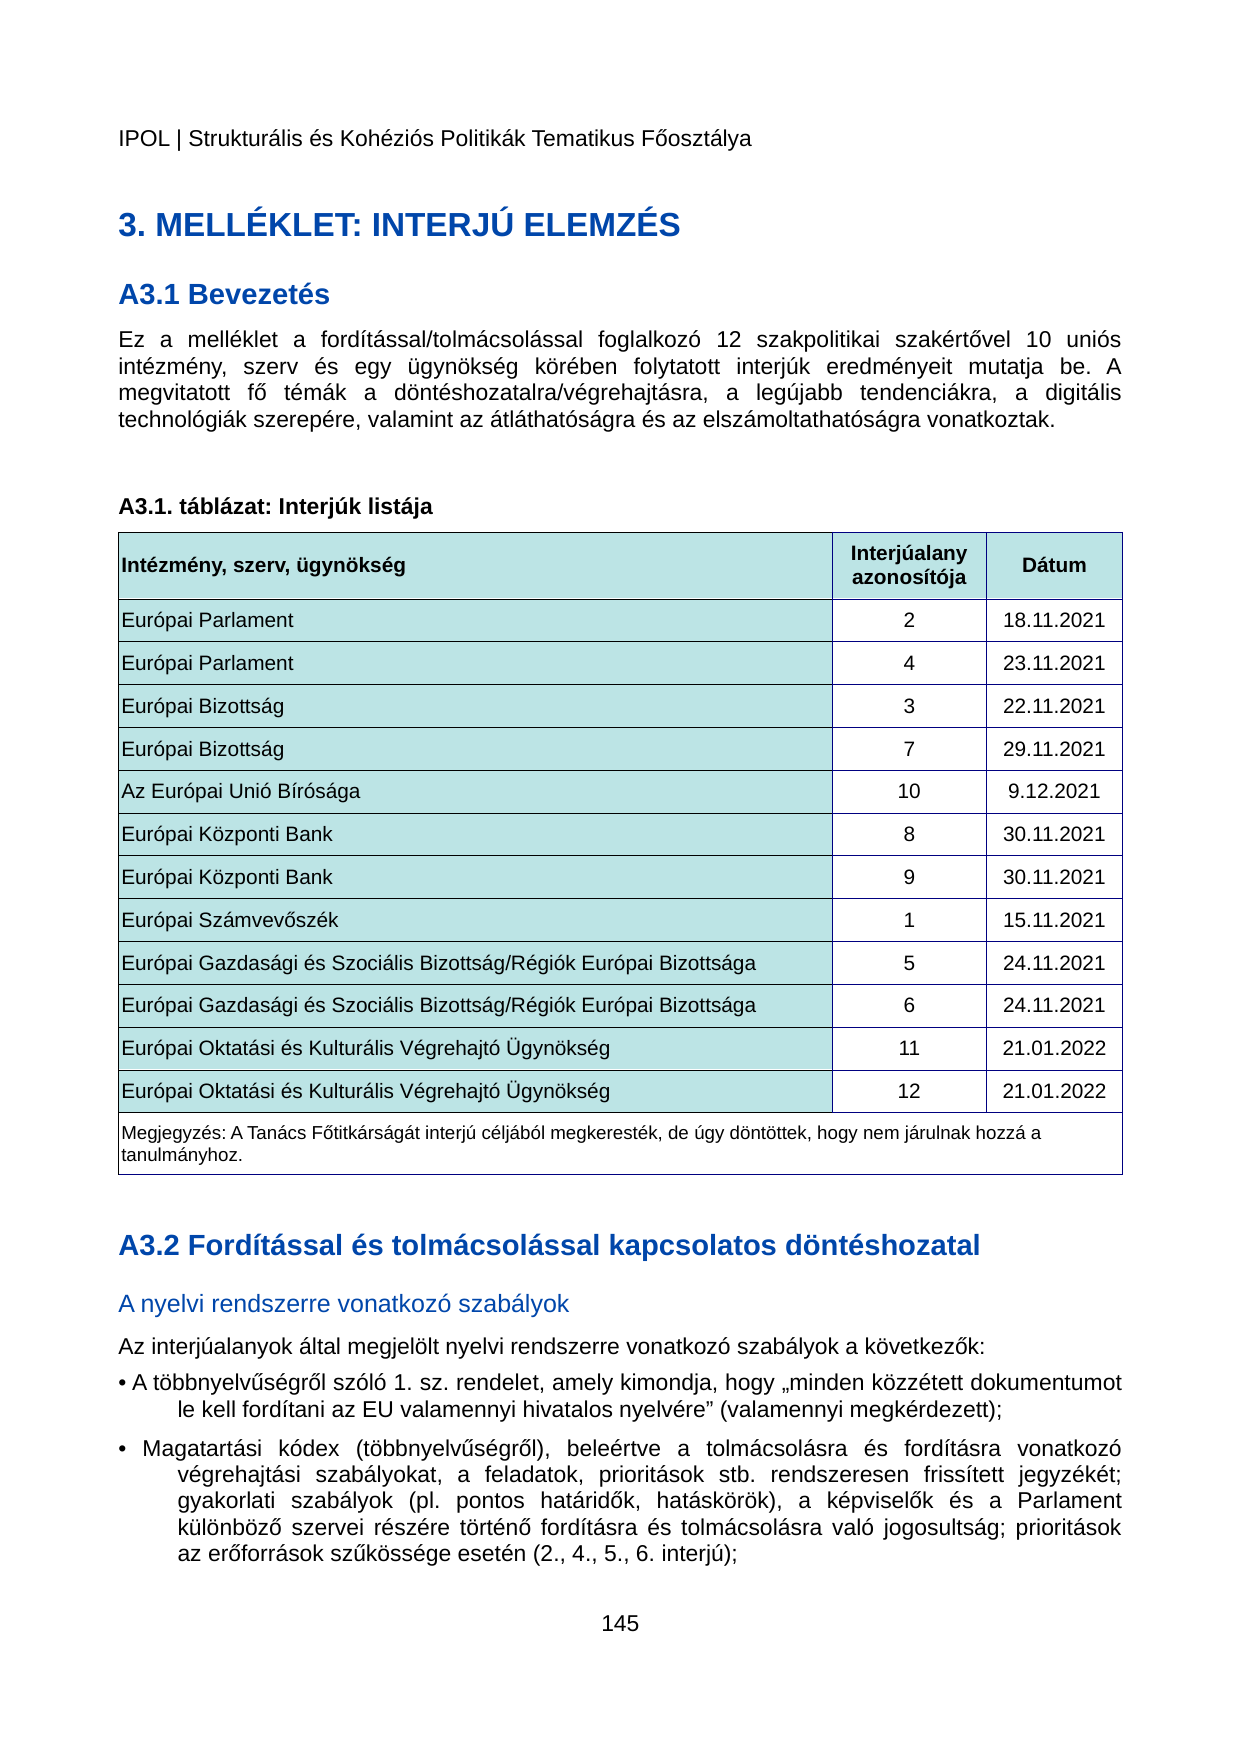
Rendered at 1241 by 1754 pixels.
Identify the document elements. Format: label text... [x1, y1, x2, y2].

table_cell Az Európai Unió Bírósága [119, 771, 832, 813]
table_cell Megjegyzés: A Tanács Főtitkárságát interjú céljából megkeresték, de úgy döntöttek, hogy nem járulnak hozzá a tanulmányhoz. [119, 1113, 1122, 1174]
table_cell 11 [833, 1028, 986, 1069]
table_cell 4 [833, 642, 986, 684]
subtitle A nyelvi rendszerre vonatkozó szabályok [118, 1289, 1122, 1317]
table_cell 1 [833, 899, 986, 941]
subtitle A3.2 Fordítással és tolmácsolással kapcsolatos döntéshozatal [118, 1228, 1122, 1262]
table_cell 24.11.2021 [987, 942, 1122, 984]
table_cell 7 [833, 728, 986, 770]
table_cell 5 [833, 942, 986, 984]
table_cell Európai Parlament [119, 600, 832, 641]
subtitle 3. MELLÉKLET: INTERJÚ ELEMZÉS [118, 205, 1122, 244]
text Az interjúalanyok által megjelölt nyelvi rendszerre vonatkozó szabályok a következők: [118, 1333, 1122, 1359]
table_cell 29.11.2021 [987, 728, 1122, 770]
table_cell Európai Gazdasági és Szociális Bizottság/Régiók Európai Bizottsága [119, 942, 832, 984]
table_cell 6 [833, 985, 986, 1027]
text • Magatartási kódex (többnyelvűségről), beleértve a tolmácsolásra és fordításra vonatkozó végrehajtási szabályokat, a feladatok, prioritások stb. rendszeresen frissített jegyzékét; gyakorlati szabályok (pl. pontos határidők, hatáskörök), a képviselők és a Parlament különböző szervei részére történő fordításra és tolmácsolásra való jogosultság; prioritások az erőforrások szűkössége esetén (2., 4., 5., 6. interjú); [118, 1435, 1122, 1567]
table_cell 10 [833, 771, 986, 813]
table_cell 24.11.2021 [987, 985, 1122, 1027]
table_cell Európai Oktatási és Kulturális Végrehajtó Ügynökség [119, 1028, 832, 1069]
table_cell Európai Bizottság [119, 685, 832, 727]
table_cell 18.11.2021 [987, 600, 1122, 641]
text Ez a melléklet a fordítással/tolmácsolással foglalkozó 12 szakpolitikai szakértővel 10 uniós intézmény, szerv és egy ügynökség körében folytatott interjúk eredményeit mutatja be. A megvitatott fő témák a döntéshozatalra/végrehajtásra, a legújabb tendenciákra, a digitális technológiák szerepére, valamint az átláthatóságra és az elszámoltathatóságra vonatkoztak. [118, 326, 1122, 432]
table_cell 21.01.2022 [987, 1028, 1122, 1069]
text • A többnyelvűségről szóló 1. sz. rendelet, amely kimondja, hogy „minden közzétett dokumentumot le kell fordítani az EU valamennyi hivatalos nyelvére” (valamennyi megkérdezett); [118, 1369, 1122, 1422]
table_cell 2 [833, 600, 986, 641]
table_cell Európai Gazdasági és Szociális Bizottság/Régiók Európai Bizottsága [119, 985, 832, 1027]
table_cell 9.12.2021 [987, 771, 1122, 813]
table_cell 3 [833, 685, 986, 727]
subtitle A3.1 Bevezetés [118, 277, 1122, 311]
table_cell Európai Bizottság [119, 728, 832, 770]
table_cell 22.11.2021 [987, 685, 1122, 727]
table_cell 30.11.2021 [987, 856, 1122, 898]
table_cell Európai Központi Bank [119, 856, 832, 898]
table_cell Európai Számvevőszék [119, 899, 832, 941]
table_cell 9 [833, 856, 986, 898]
table_cell 12 [833, 1071, 986, 1112]
table_header Dátum [987, 533, 1122, 598]
table_cell 21.01.2022 [987, 1071, 1122, 1112]
table_cell 23.11.2021 [987, 642, 1122, 684]
table_cell Európai Parlament [119, 642, 832, 684]
table_cell Európai Oktatási és Kulturális Végrehajtó Ügynökség [119, 1071, 832, 1112]
table_cell Európai Központi Bank [119, 814, 832, 855]
table_cell 30.11.2021 [987, 814, 1122, 855]
table_header Intézmény, szerv, ügynökség [119, 533, 832, 598]
table_cell 15.11.2021 [987, 899, 1122, 941]
table_header Interjúalany azonosítója [833, 533, 986, 598]
text A3.1. táblázat: Interjúk listája [118, 493, 1122, 519]
table_cell 8 [833, 814, 986, 855]
